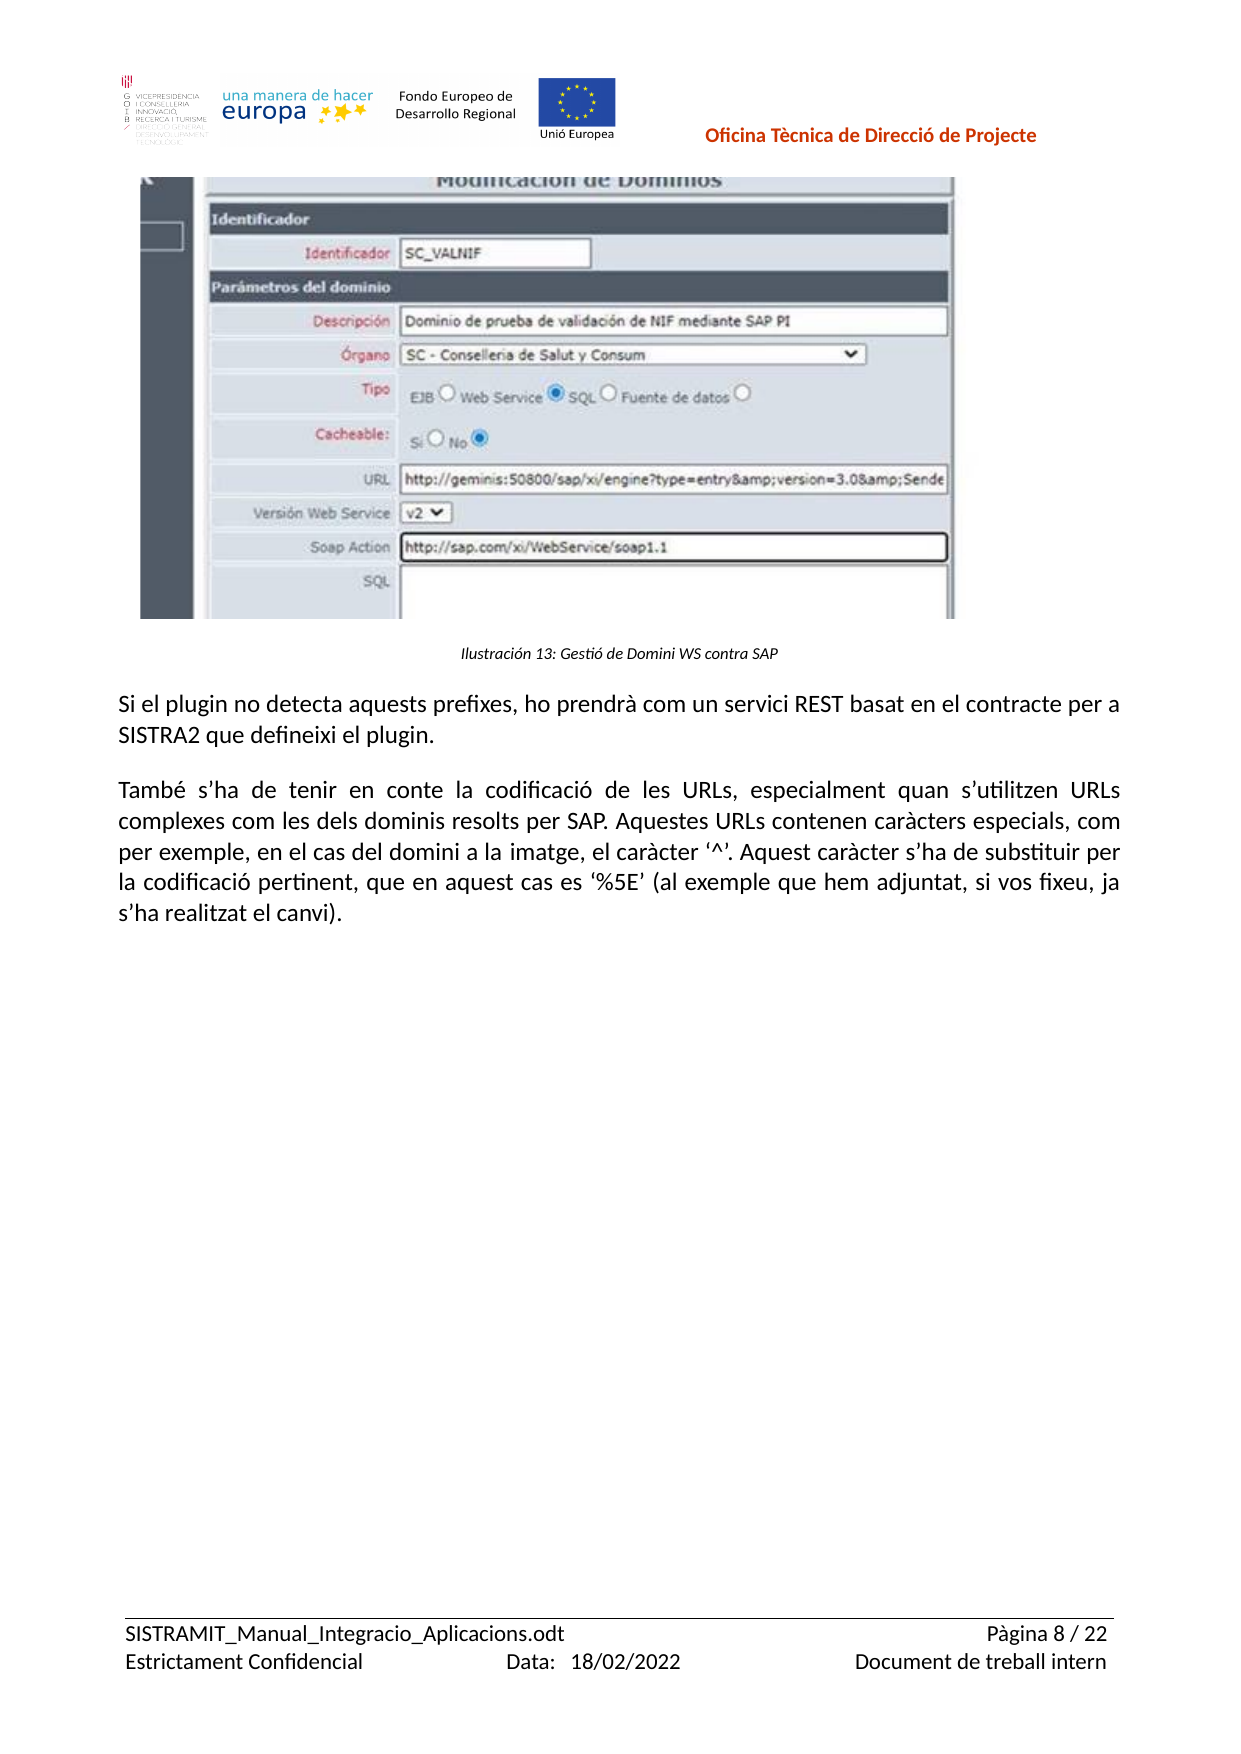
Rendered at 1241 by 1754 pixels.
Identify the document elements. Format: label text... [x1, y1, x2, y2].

text Si el plugin no detecta aquests prefixes, ho prendrà com un servici REST basat en el contracte per a SISTRA2 que defineixi el plugin. [118, 689, 1122, 750]
picture [118, 73, 213, 147]
text Ilustración 13: Gestió de Domini WS contra SAP [118, 643, 1122, 664]
picture [140, 177, 1100, 619]
text També s’ha de tenir en conte la codificació de les URLs, especialment quan s’utilitzen URLs complexes com les dels dominis resolts per SAP. Aquestes URLs contenen caràcters especials, com per exemple, en el cas del domini a la imatge, el caràcter ‘^’. Aquest caràcter s’ha de substituir per la codificació pertinent, que en aquest cas es ‘%5E’ (al exemple que hem adjuntat, si vos fixeu, ja s’ha realitzat el canvi). [118, 775, 1122, 927]
picture [219, 73, 621, 147]
